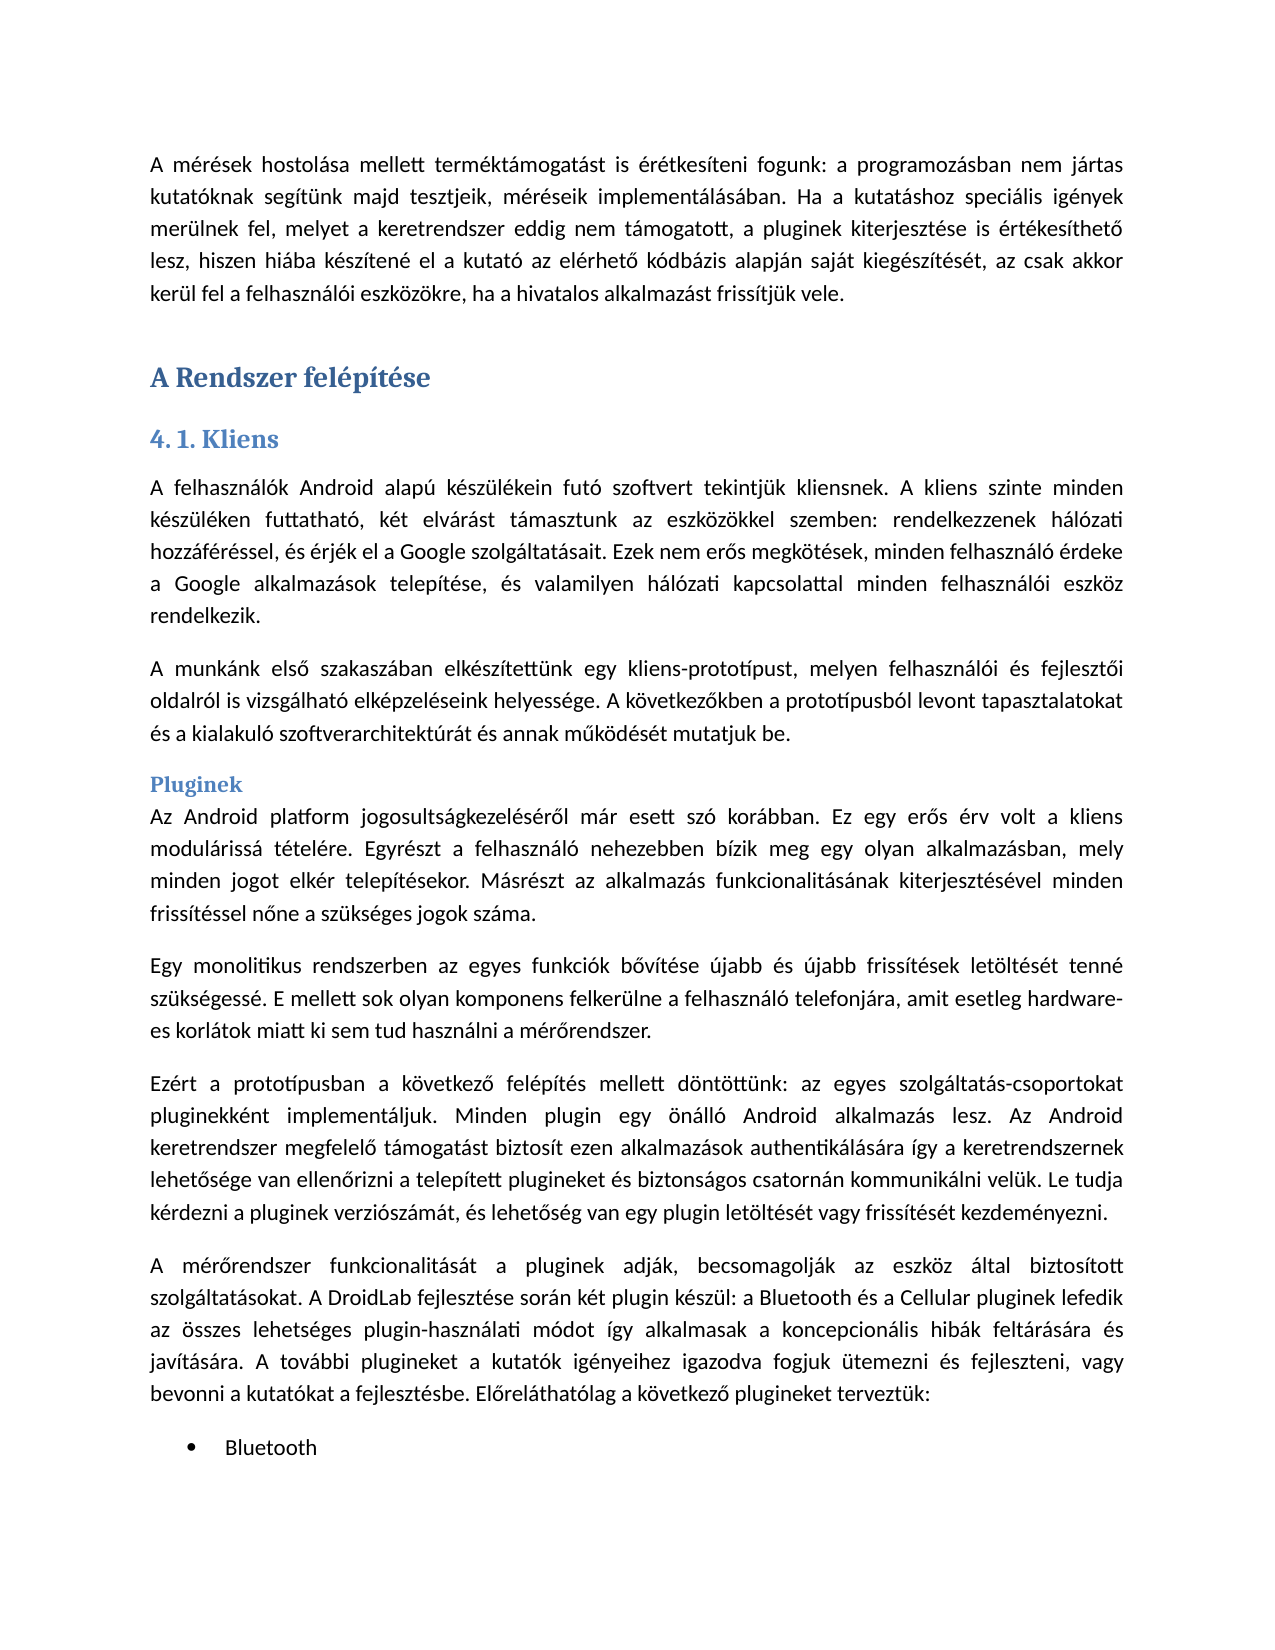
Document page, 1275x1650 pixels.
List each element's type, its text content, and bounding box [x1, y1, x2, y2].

text A mérőrendszer funkcionalitását a pluginek adják, becsomagolják az eszköz által biztosított szolgáltatásokat. A DroidLab fejlesztése során két plugin készül: a Bluetooth és a Cellular pluginek lefedik az összes lehetséges plugin-használati módot így alkalmasak a koncepcionális hibák feltárására és javítására. A további plugineket a kutatók igényeihez igazodva fogjuk ütemezni és fejleszteni, vagy bevonni a kutatókat a fejlesztésbe. Előreláthatólag a következő plugineket terveztük: [150, 1251, 1125, 1408]
text Az Android platform jogosultságkezeléséről már esett szó korábban. Ez egy erős érv volt a kliens modulárissá tételére. Egyrészt a felhasználó nehezebben bízik meg egy olyan alkalmazásban, mely minden jogot elkér telepítésekor. Másrészt az alkalmazás funkcionalitásának kiterjesztésével minden frissítéssel nőne a szükséges jogok száma. [150, 802, 1125, 927]
subtitle Pluginek [150, 772, 1125, 798]
text A mérések hostolása mellett terméktámogatást is érétkesíteni fogunk: a programozásban nem jártas kutatóknak segítünk majd tesztjeik, méréseik implementálásában. Ha a kutatáshoz speciális igények merülnek fel, melyet a keretrendszer eddig nem támogatott, a pluginek kiterjesztése is értékesíthető lesz, hiszen hiába készítené el a kutató az elérhető kódbázis alapján saját kiegészítését, az csak akkor kerül fel a felhasználói eszközökre, ha a hivatalos alkalmazást frissítjük vele. [150, 150, 1125, 307]
text Ezért a prototípusban a következő felépítés mellett döntöttünk: az egyes szolgáltatás-csoportokat pluginekként implementáljuk. Minden plugin egy önálló Android alkalmazás lesz. Az Android keretrendszer megfelelő támogatást biztosít ezen alkalmazások authentikálására így a keretrendszernek lehetősége van ellenőrizni a telepített plugineket és biztonságos csatornán kommunikálni velük. Le tudja kérdezni a pluginek verziószámát, és lehetőség van egy plugin letöltését vagy frissítését kezdeményezni. [150, 1069, 1125, 1226]
subtitle 4. 1. Kliens [150, 424, 1125, 456]
text A felhasználók Android alapú készülékein futó szoftvert tekintjük kliensnek. A kliens szinte minden készüléken futtatható, két elvárást támasztunk az eszközökkel szemben: rendelkezzenek hálózati hozzáféréssel, és érjék el a Google szolgáltatásait. Ezek nem erős megkötések, minden felhasználó érdeke a Google alkalmazások telepítése, és valamilyen hálózati kapcsolattal minden felhasználói eszköz rendelkezik. [150, 473, 1125, 629]
text Egy monolitikus rendszerben az egyes funkciók bővítése újabb és újabb frissítések letöltését tenné szükségessé. E mellett sok olyan komponens felkerülne a felhasználó telefonjára, amit esetleg hardware-es korlátok miatt ki sem tud használni a mérőrendszer. [150, 952, 1125, 1044]
text A munkánk első szakaszában elkészítettünk egy kliens-prototípust, melyen felhasználói és fejlesztői oldalról is vizsgálható elképzeléseink helyessége. A következőkben a prototípusból levont tapasztalatokat és a kialakuló szoftverarchitektúrát és annak működését mutatjuk be. [150, 654, 1125, 747]
list Bluetooth [187, 1433, 1125, 1461]
subtitle A Rendszer felépítése [150, 361, 1125, 394]
